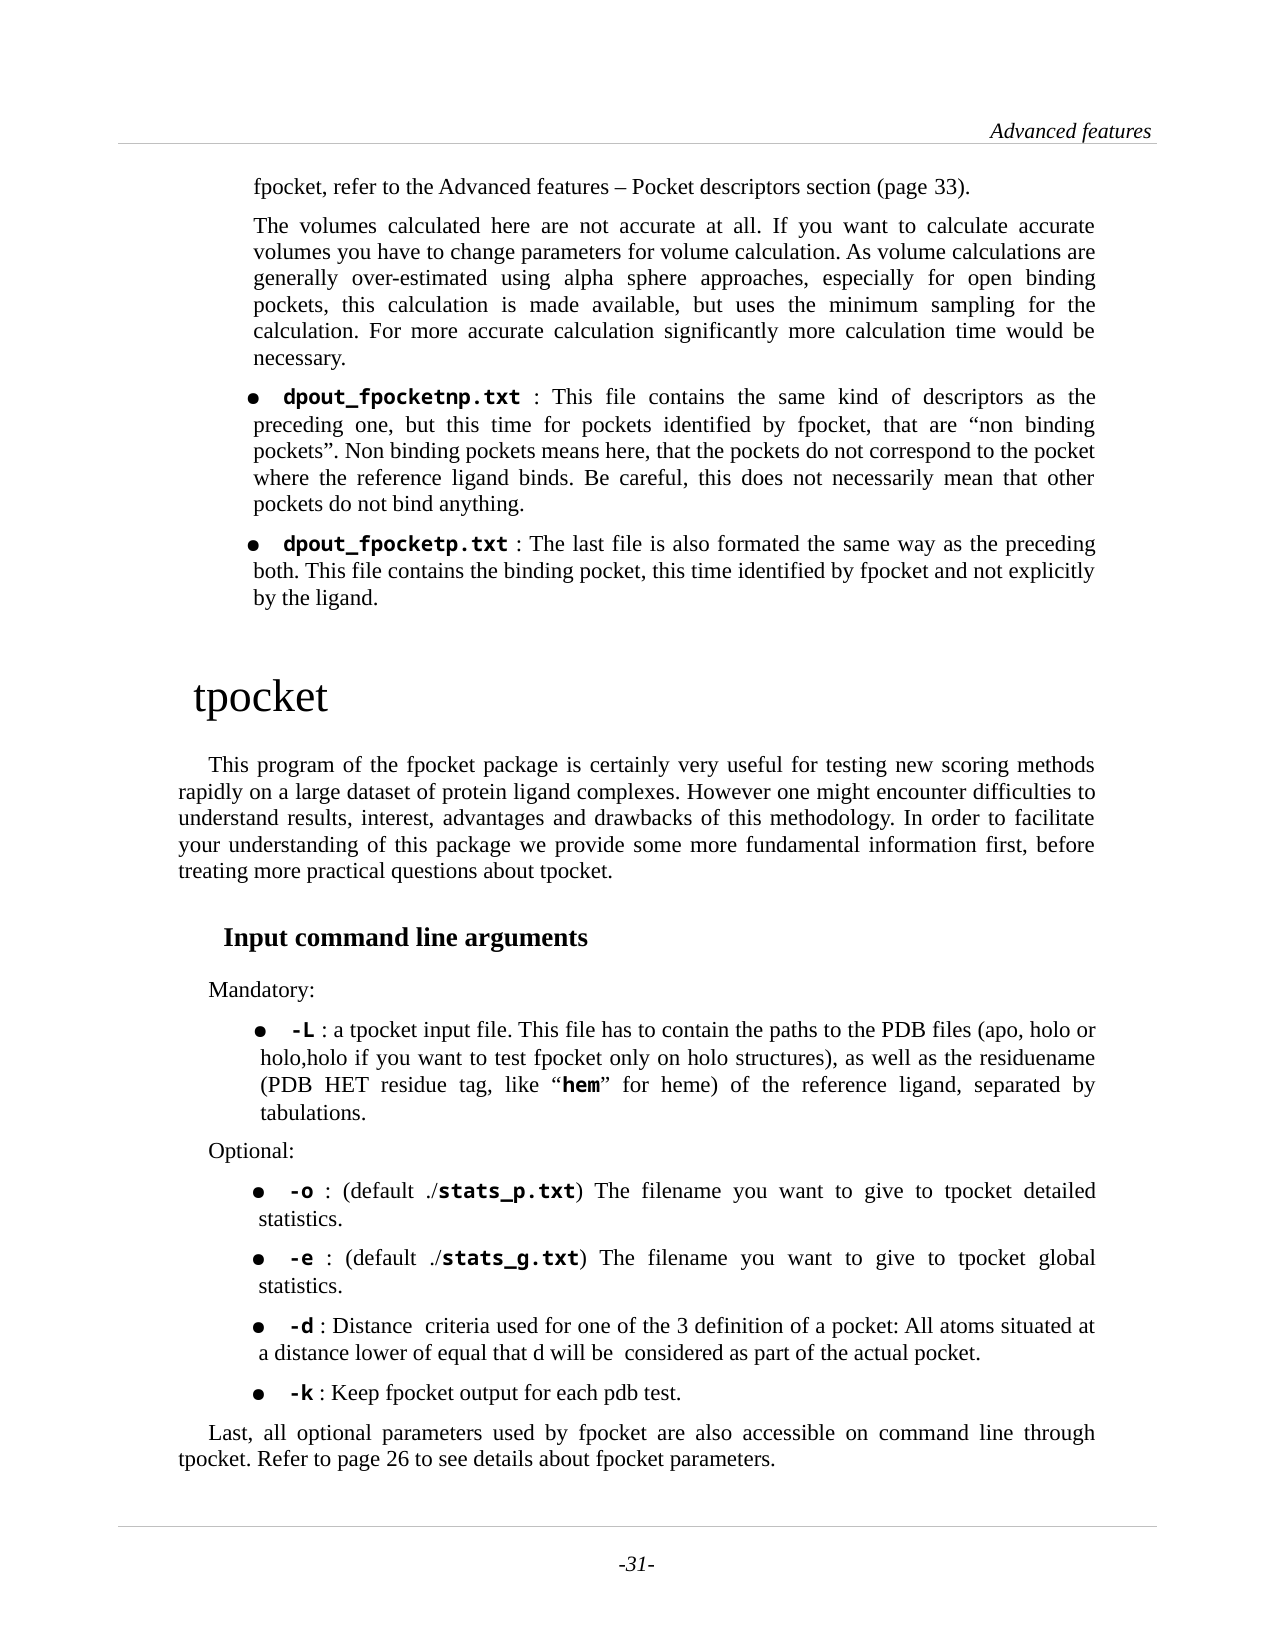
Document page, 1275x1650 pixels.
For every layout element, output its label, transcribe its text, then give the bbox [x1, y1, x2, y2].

list -e : (default ./stats_g.txt) The filename you want to give to tpocket global statistics. [221, 1243, 1097, 1298]
subtitle Input command line arguments [223, 921, 1157, 952]
list -o : (default ./stats_p.txt) The filename you want to give to tpocket detailed statistics. [221, 1176, 1097, 1231]
text Mandatory: [178, 976, 1097, 1003]
list -L : a tpocket input file. This file has to contain the paths to the PDB files (apo, holo or holo,holo if you want to test fpocket only on holo structures), as well as the residuename (PDB HET residue tag, like “hem” for heme) of the reference ligand, separated by tabulations. [223, 1015, 1097, 1125]
list fpocket, refer to the Advanced features – Pocket descriptors section (page 33). [216, 173, 1097, 199]
list -k : Keep fpocket output for each pdb test. [221, 1378, 1097, 1407]
text Optional: [178, 1137, 1097, 1164]
list dpout_fpocketnp.txt : This file contains the same kind of descriptors as the preceding one, but this time for pockets identified by fpocket, that are “non binding pockets”. Non binding pockets means here, that the pockets do not correspond to the pocket where the reference ligand binds. Be careful, this does not necessarily mean that other pockets do not bind anything. [216, 382, 1097, 516]
list dpout_fpocketp.txt : The last file is also formated the same way as the preceding both. This file contains the binding pocket, this time identified by fpocket and not explicitly by the ligand. [216, 529, 1097, 610]
text Last, all optional parameters used by fpocket are also accessible on command line through tpocket. Refer to page 26 to see details about fpocket parameters. [178, 1419, 1097, 1472]
list -d : Distance criteria used for one of the 3 definition of a pocket: All atoms situated at a distance lower of equal that d will be considered as part of the actual pocket. [221, 1311, 1097, 1366]
list The volumes calculated here are not accurate at all. If you want to calculate accurate volumes you have to change parameters for volume calculation. As volume calculations are generally over-estimated using alpha sphere approaches, especially for open binding pockets, this calculation is made available, but uses the minimum sampling for the calculation. For more accurate calculation significantly more calculation time would be necessary. [216, 212, 1097, 370]
text This program of the fpocket package is certainly very useful for testing new scoring methods rapidly on a large dataset of protein ligand complexes. However one might encounter difficulties to understand results, interest, advantages and drawbacks of this methodology. In order to facilitate your understanding of this package we provide some more fundamental information first, before treating more practical questions about tpocket. [178, 752, 1097, 883]
subtitle tpocket [193, 669, 1157, 722]
